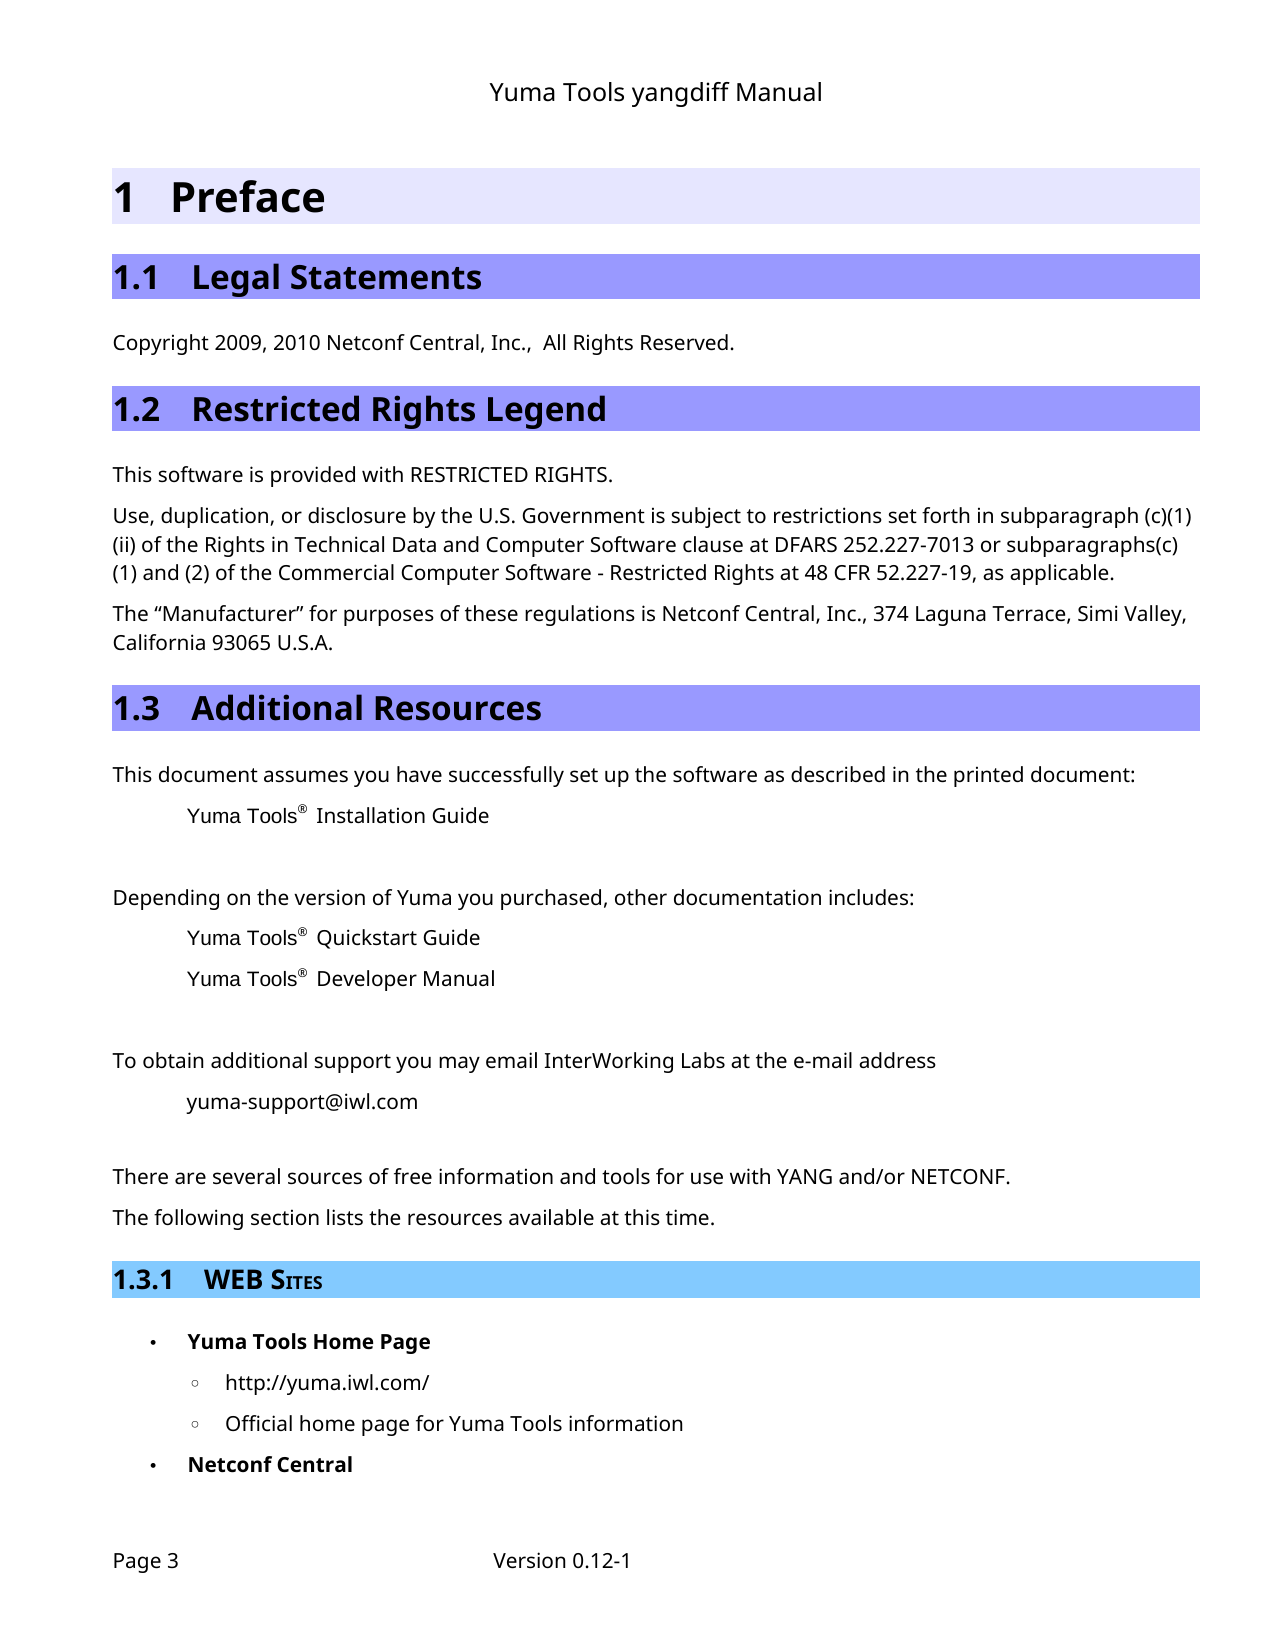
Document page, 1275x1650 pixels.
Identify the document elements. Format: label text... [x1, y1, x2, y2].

text To obtain additional support you may email InterWorking Labs at the e-mail address [112, 1046, 1200, 1075]
text Yuma Tools® Installation Guide [112, 801, 1200, 829]
text The “Manufacturer” for purposes of these regulations is Netconf Central, Inc., 374 Laguna Terrace, Simi Valley, California 93065 U.S.A. [112, 599, 1200, 656]
text yuma-support@iwl.com [112, 1087, 1200, 1116]
text Yuma Tools® Developer Manual [112, 964, 1200, 993]
list Official home page for Yuma Tools information [187, 1409, 1200, 1437]
subtitle Preface [112, 168, 1200, 224]
text There are several sources of free information and tools for use with YANG and/or NETCONF. [112, 1162, 1200, 1191]
text This document assumes you have successfully set up the software as described in the printed document: [112, 760, 1200, 788]
subtitle Additional Resources [112, 685, 1200, 731]
text Depending on the version of Yuma you purchased, other documentation includes: [112, 883, 1200, 911]
subtitle WEB Sites [112, 1261, 1200, 1298]
text The following section lists the resources available at this time. [112, 1203, 1200, 1232]
subtitle Legal Statements [112, 254, 1200, 299]
list Yuma Tools Home Page [150, 1327, 1200, 1355]
list Netconf Central [150, 1450, 1200, 1478]
text Use, duplication, or disclosure by the U.S. Government is subject to restrictions set forth in subparagraph (c)(1)(ii) of the Rights in Technical Data and Computer Software clause at DFARS 252.227-7013 or subparagraphs(c)(1) and (2) of the Commercial Computer Software - Restricted Rights at 48 CFR 52.227-19, as applicable. [112, 501, 1200, 587]
text Yuma Tools® Quickstart Guide [112, 923, 1200, 952]
text Copyright 2009, 2010 Netconf Central, Inc., All Rights Reserved. [112, 328, 1200, 357]
text This software is provided with RESTRICTED RIGHTS. [112, 460, 1200, 489]
subtitle Restricted Rights Legend [112, 386, 1200, 431]
list http://yuma.iwl.com/ [187, 1368, 1200, 1396]
